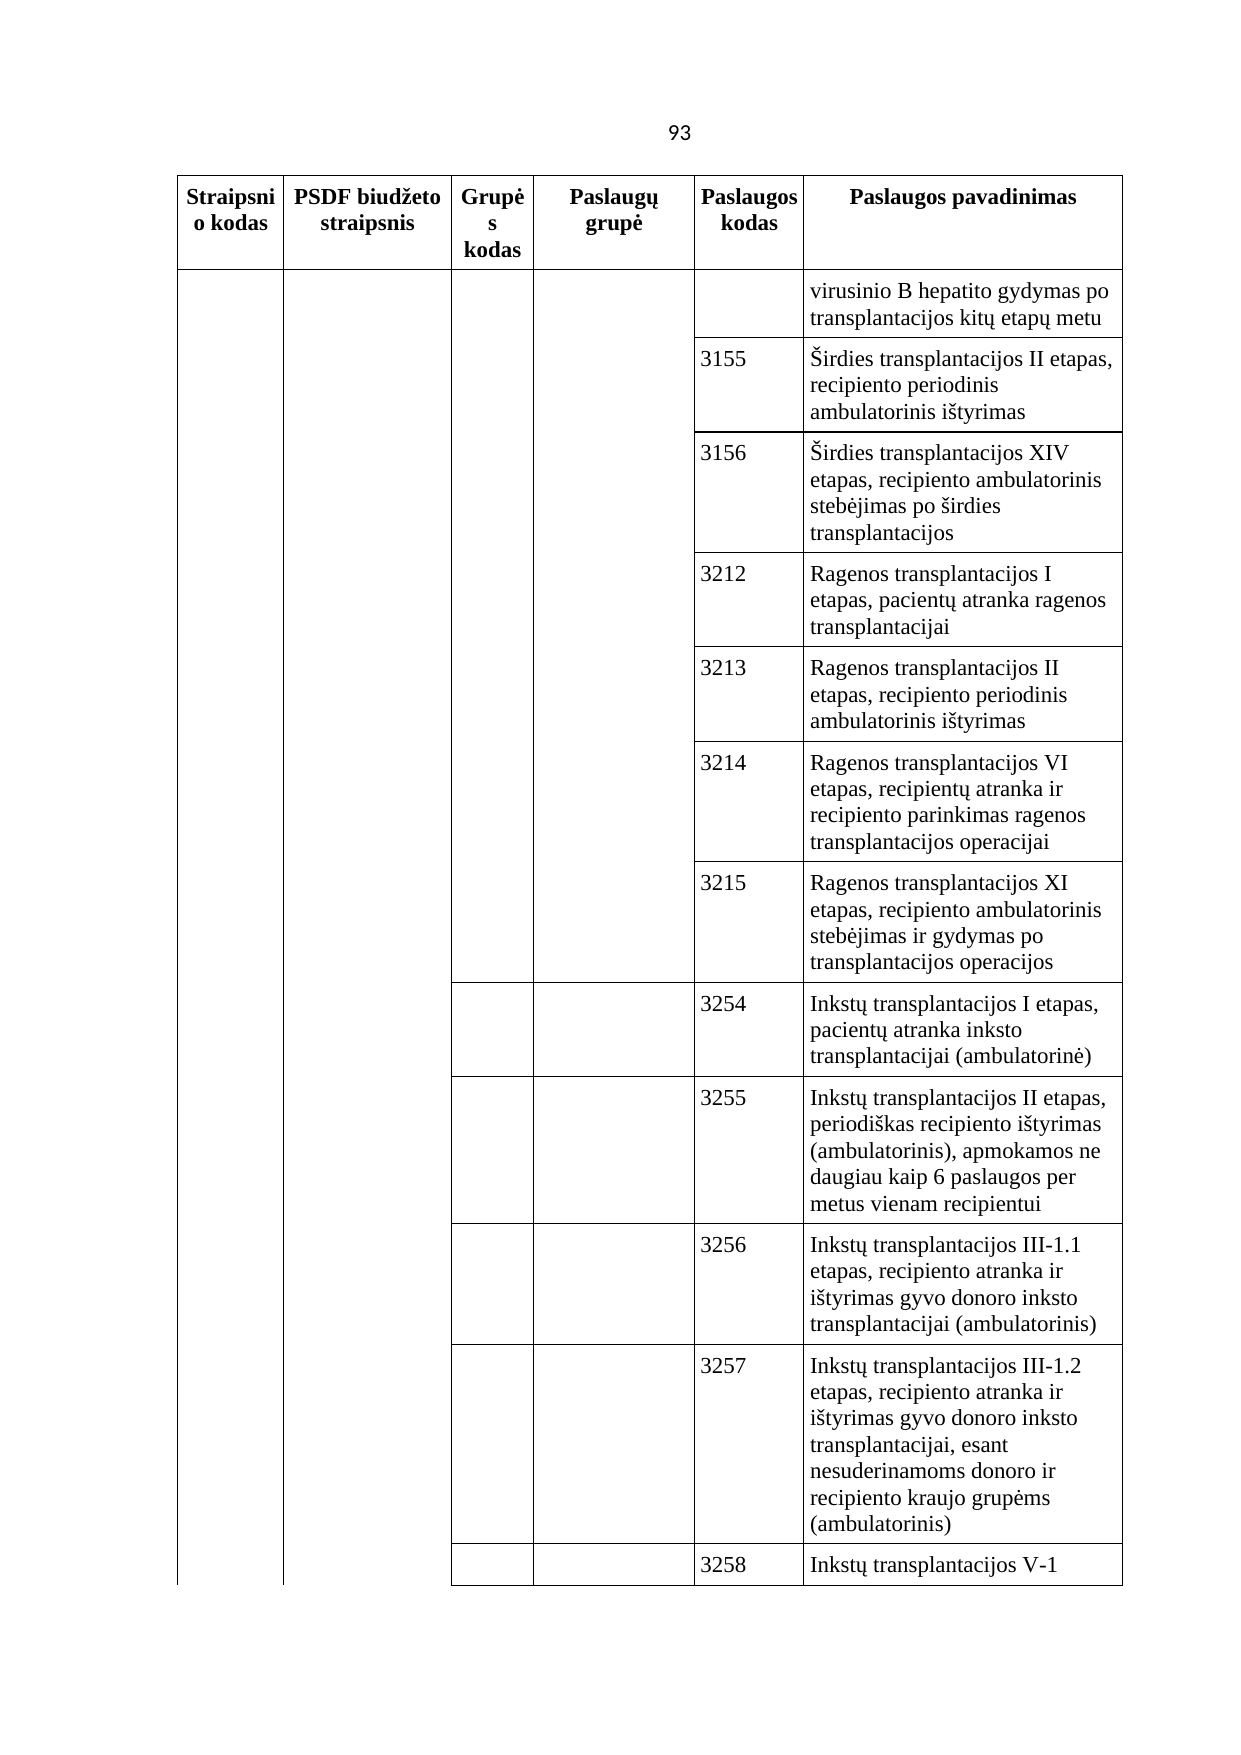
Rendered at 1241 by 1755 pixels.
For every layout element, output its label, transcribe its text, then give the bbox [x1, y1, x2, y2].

table_cell [534, 1077, 694, 1223]
table_header Paslaugos kodas [695, 176, 803, 269]
table_cell [284, 1223, 451, 1344]
table_cell Inkstų transplantacijos III-1.1 etapas, recipiento atranka ir ištyrimas gyvo donoro inksto transplantacijai (ambulatorinis) [804, 1224, 1122, 1344]
table_header Paslaugos pavadinimas [804, 176, 1122, 269]
table_cell [178, 337, 283, 431]
table_cell [284, 1076, 451, 1223]
table_cell Inkstų transplantacijos III-1.2 etapas, recipiento atranka ir ištyrimas gyvo donoro inksto transplantacijai, esant nesuderinamoms donoro ir recipiento kraujo grupėms (ambulatorinis) [804, 1345, 1122, 1543]
table_cell [284, 1543, 451, 1585]
table_cell [452, 1077, 533, 1223]
table_cell [178, 552, 283, 646]
table_cell [534, 1345, 694, 1543]
table_cell [284, 337, 451, 431]
table_cell [178, 861, 283, 982]
table_cell [284, 431, 451, 552]
table_cell [178, 1543, 283, 1585]
table_cell [284, 646, 451, 741]
table_cell 3213 [695, 647, 803, 741]
table_header Paslaugų grupė [534, 176, 694, 269]
table_cell 3257 [695, 1345, 803, 1543]
table_cell [452, 431, 533, 982]
table_cell [178, 431, 283, 552]
table_cell Inkstų transplantacijos V-1 [804, 1544, 1122, 1585]
table_cell 3156 [695, 433, 803, 552]
table_cell 3258 [695, 1544, 803, 1585]
table_cell [452, 983, 533, 1076]
table_cell Ragenos transplantacijos I etapas, pacientų atranka ragenos transplantacijai [804, 553, 1122, 646]
table_cell [284, 982, 451, 1076]
table_cell [178, 741, 283, 861]
table_header PSDF biudžeto straipsnis [284, 176, 451, 269]
table_cell 3255 [695, 1077, 803, 1223]
table_cell 3212 [695, 553, 803, 646]
table_cell [178, 646, 283, 741]
table_cell [534, 337, 694, 431]
table_cell [178, 1223, 283, 1344]
table_cell [178, 1076, 283, 1223]
table_cell 3214 [695, 742, 803, 861]
table_cell [284, 741, 451, 861]
table_cell [178, 982, 283, 1076]
table_cell virusinio B hepatito gydymas po transplantacijos kitų etapų metu [804, 270, 1122, 337]
table_cell [452, 1544, 533, 1585]
table_cell [178, 270, 283, 337]
table_cell [534, 270, 694, 337]
table_cell Inkstų transplantacijos I etapas, pacientų atranka inksto transplantacijai (ambulatorinė) [804, 983, 1122, 1076]
table_cell 3155 [695, 338, 803, 431]
table_cell [534, 983, 694, 1076]
table_cell [452, 337, 533, 431]
table_cell [695, 270, 803, 337]
table_cell [284, 270, 451, 337]
table_cell [452, 270, 533, 337]
table_cell Širdies transplantacijos II etapas, recipiento periodinis ambulatorinis ištyrimas [804, 338, 1122, 431]
table_cell [452, 1224, 533, 1344]
table_cell [534, 1224, 694, 1344]
table_cell Širdies transplantacijos XIV etapas, recipiento ambulatorinis stebėjimas po širdies transplantacijos [804, 433, 1122, 552]
table_cell Inkstų transplantacijos II etapas, periodiškas recipiento ištyrimas (ambulatorinis), apmokamos ne daugiau kaip 6 paslaugos per metus vienam recipientui [804, 1077, 1122, 1223]
table_cell [534, 1544, 694, 1585]
table_cell [534, 431, 694, 982]
table_cell 3256 [695, 1224, 803, 1344]
table_cell [284, 552, 451, 646]
table_cell Ragenos transplantacijos II etapas, recipiento periodinis ambulatorinis ištyrimas [804, 647, 1122, 741]
table_cell Ragenos transplantacijos XI etapas, recipiento ambulatorinis stebėjimas ir gydymas po transplantacijos operacijos [804, 862, 1122, 982]
table_cell [178, 1344, 283, 1543]
table_cell [452, 1345, 533, 1543]
table_cell Ragenos transplantacijos VI etapas, recipientų atranka ir recipiento parinkimas ragenos transplantacijos operacijai [804, 742, 1122, 861]
table_cell [284, 861, 451, 982]
table_cell 3215 [695, 862, 803, 982]
table_header Straipsnio kodas [178, 176, 283, 269]
table_cell 3254 [695, 983, 803, 1076]
table_header Grupės kodas [452, 176, 533, 269]
table_cell [284, 1344, 451, 1543]
